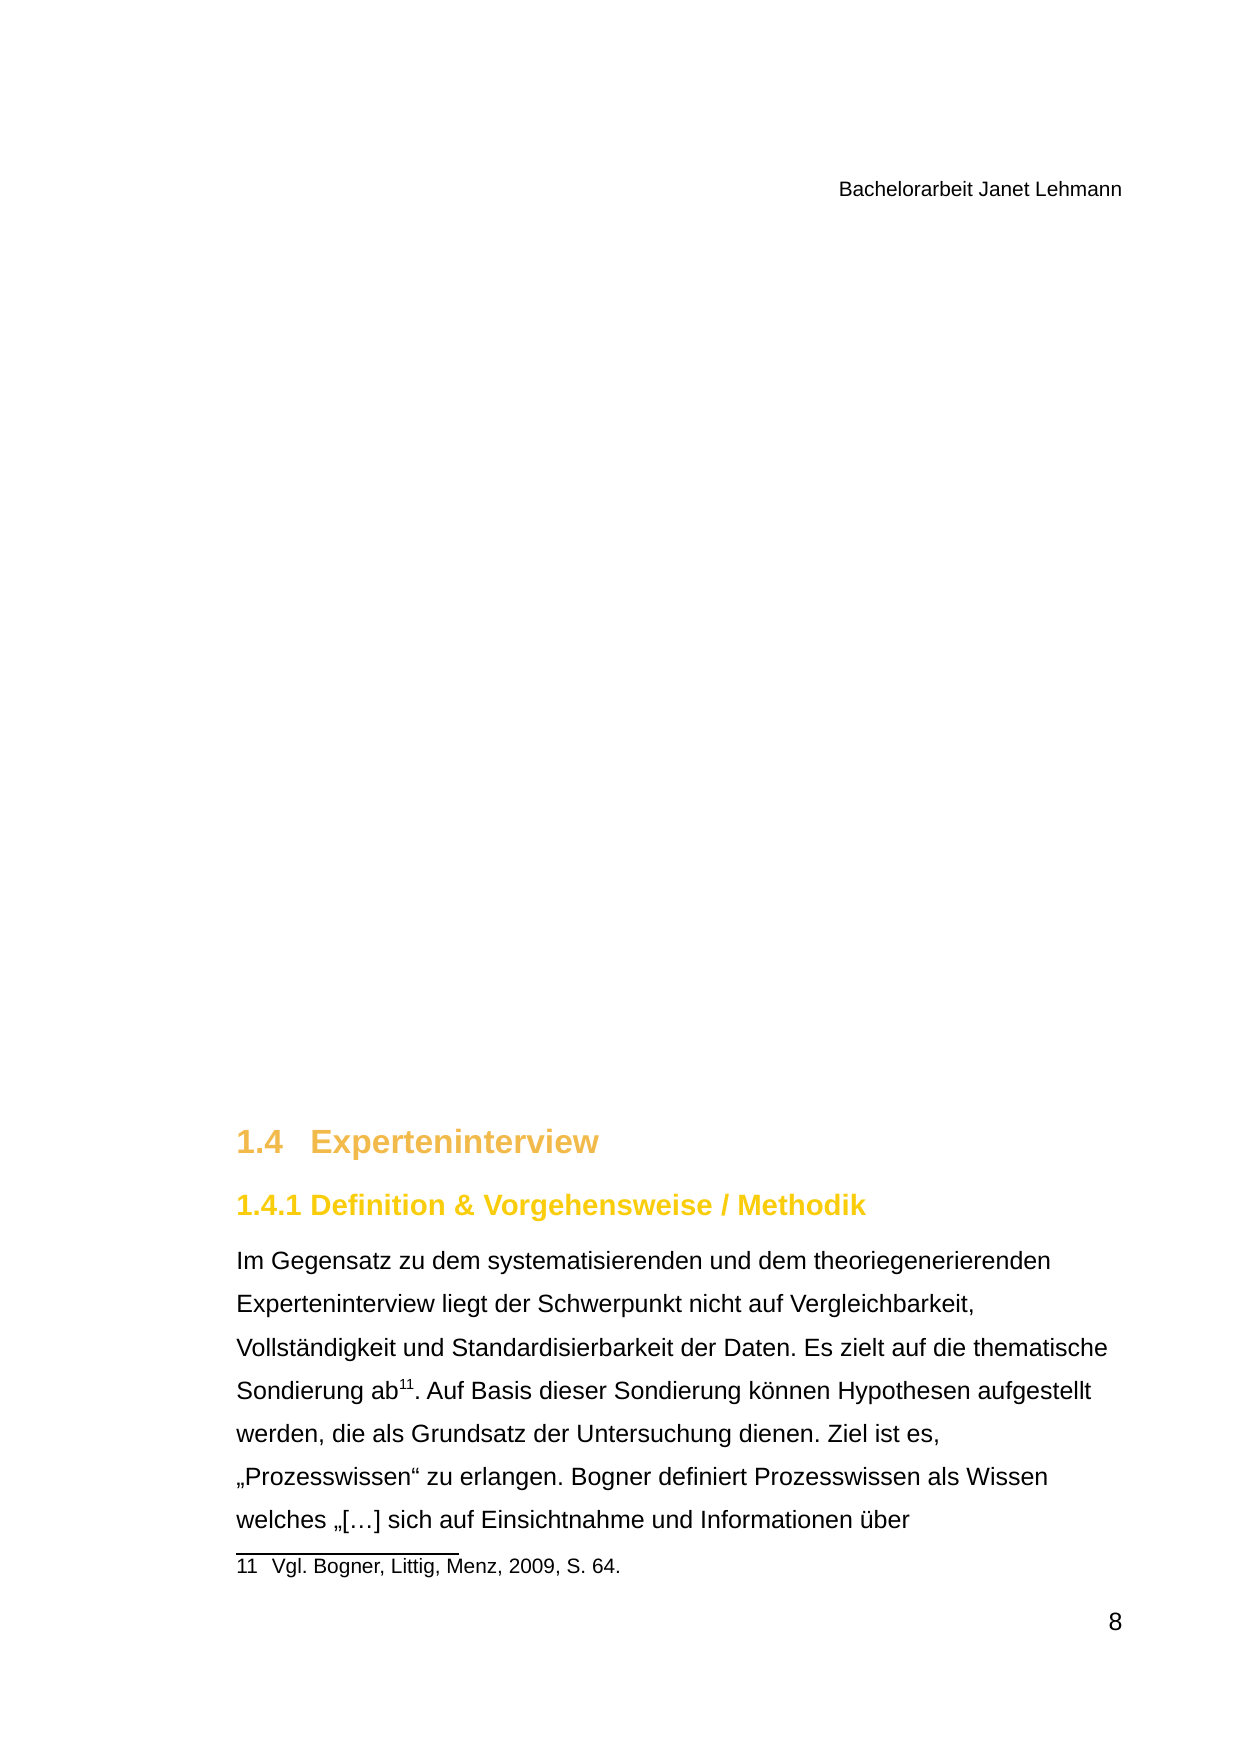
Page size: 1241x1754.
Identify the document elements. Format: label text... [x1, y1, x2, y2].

text Vgl. Bogner, Littig, Menz, 2009, S. 64. [236, 1554, 1122, 1578]
text Im Gegensatz zu dem systematisierenden und dem theoriegenerierenden Experteninterview liegt der Schwerpunkt nicht auf Vergleichbarkeit, Vollständigkeit und Standardisierbarkeit der Daten. Es zielt auf die thematische Sondierung ab. Auf Basis dieser Sondierung können Hypothesen aufgestellt werden, die als Grundsatz der Untersuchung dienen. Ziel ist es, „Prozesswissen“ zu erlangen. Bogner definiert Prozesswissen als Wissen welches „[…] sich auf Einsichtnahme und Informationen über [236, 1246, 1122, 1534]
subtitle Experteninterview [236, 1122, 1122, 1161]
subtitle Definition & Vorgehensweise / Methodik [236, 1188, 1122, 1221]
